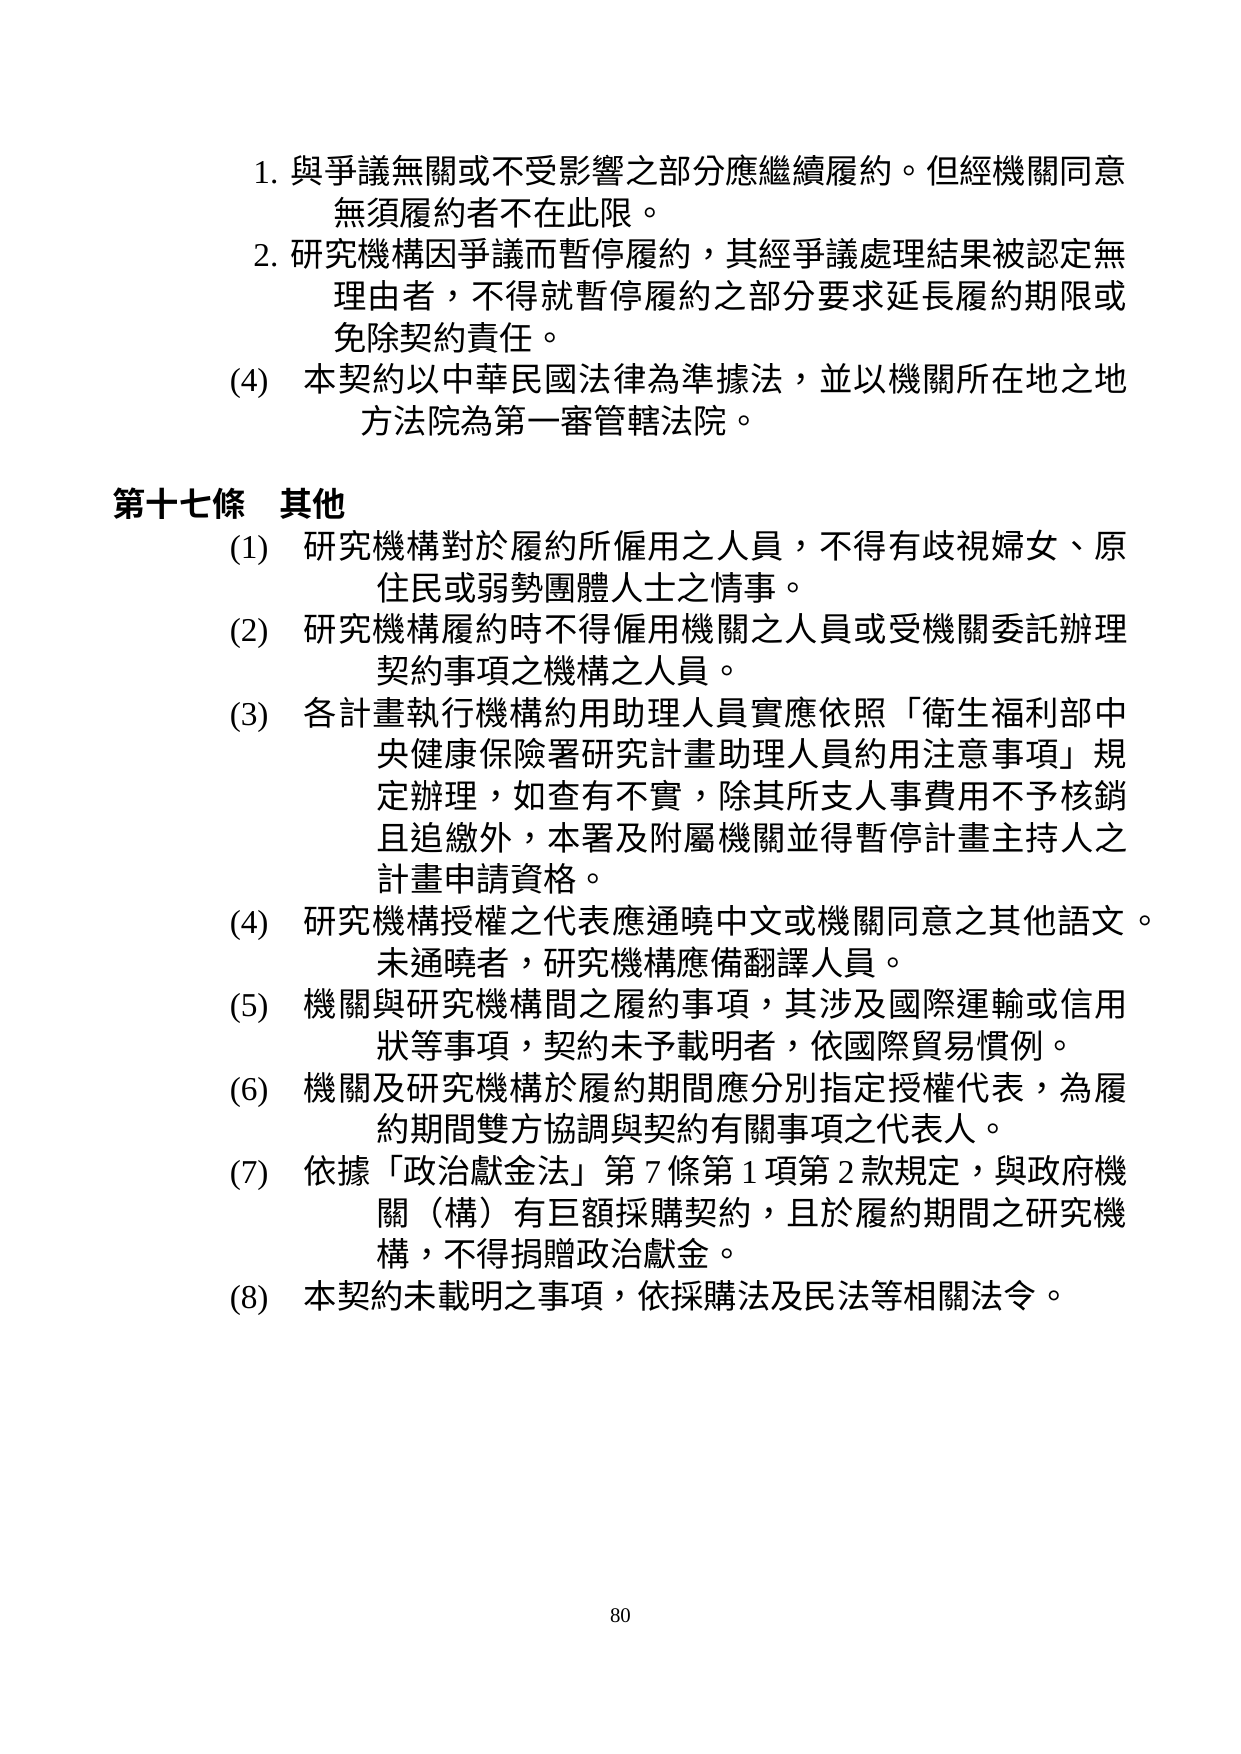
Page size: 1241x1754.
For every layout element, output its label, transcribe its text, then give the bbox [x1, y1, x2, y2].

list 各計畫執行機構約用助理人員實應依照「衛生福利部中央健康保險署研究計畫助理人員約用注意事項」規定辦理，如查有不實，除其所支人事費用不予核銷且追繳外，本署及附屬機關並得暫停計畫主持人之計畫申請資格。 [229, 692, 1128, 900]
list 依據「政治獻金法」第7條第1項第2款規定，與政府機關（構）有巨額採購契約，且於履約期間之研究機構，不得捐贈政治獻金。 [229, 1150, 1128, 1275]
list 研究機構因爭議而暫停履約，其經爭議處理結果被認定無理由者，不得就暫停履約之部分要求延長履約期限或免除契約責任。 [253, 233, 1128, 358]
list 研究機構對於履約所僱用之人員，不得有歧視婦女、原住民或弱勢團體人士之情事。 [229, 525, 1128, 608]
list 本契約以中華民國法律為準據法，並以機關所在地之地方法院為第一審管轄法院。 [229, 358, 1128, 442]
list 研究機構授權之代表應通曉中文或機關同意之其他語文。未通曉者，研究機構應備翻譯人員。 [229, 900, 1128, 983]
list 與爭議無關或不受影響之部分應繼續履約。但經機關同意無須履約者不在此限。 [253, 150, 1128, 233]
text 第十七條 其他 [112, 483, 1128, 525]
list 機關與研究機構間之履約事項，其涉及國際運輸或信用狀等事項，契約未予載明者，依國際貿易慣例。 [229, 983, 1128, 1067]
list 機關及研究機構於履約期間應分別指定授權代表，為履約期間雙方協調與契約有關事項之代表人。 [229, 1067, 1128, 1150]
list 研究機構履約時不得僱用機關之人員或受機關委託辦理契約事項之機構之人員。 [229, 608, 1128, 692]
list 本契約未載明之事項，依採購法及民法等相關法令。 [229, 1275, 1128, 1317]
